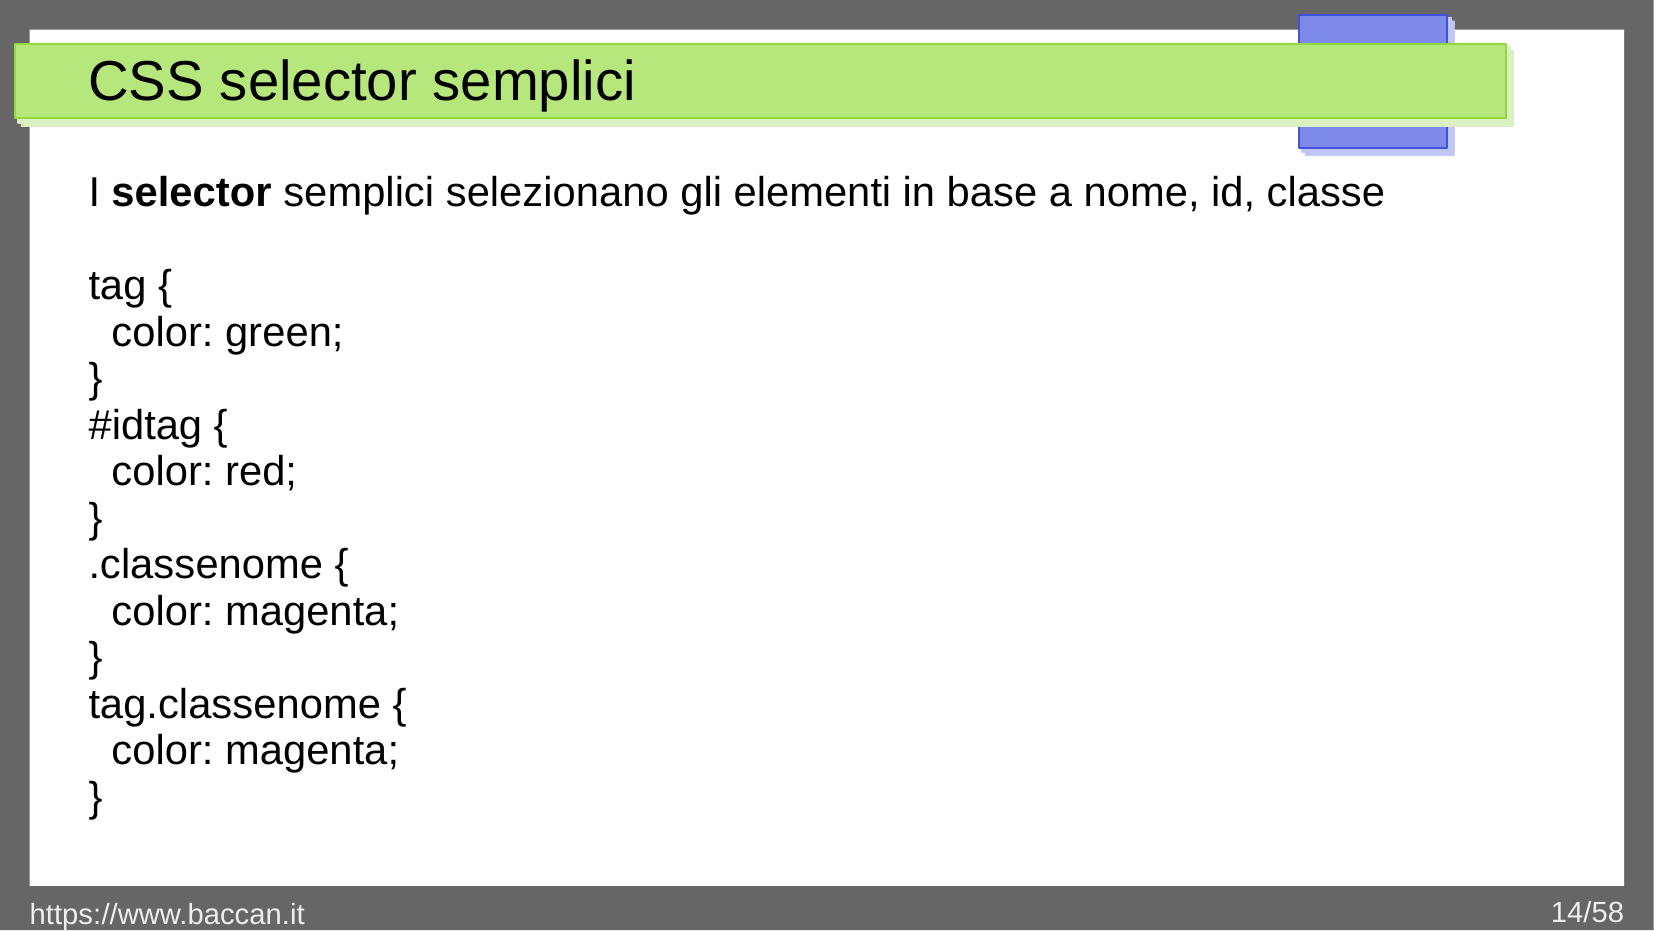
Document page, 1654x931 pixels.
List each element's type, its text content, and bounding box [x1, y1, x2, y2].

text_box I selector semplici selezionano gli elementi in base a nome, id, classe tag { color: green; } #idtag { color: red; } .classenome { color: magenta; } tag.classenome { color: magenta; } [88, 169, 1565, 820]
title CSS selector semplici [88, 44, 1506, 119]
